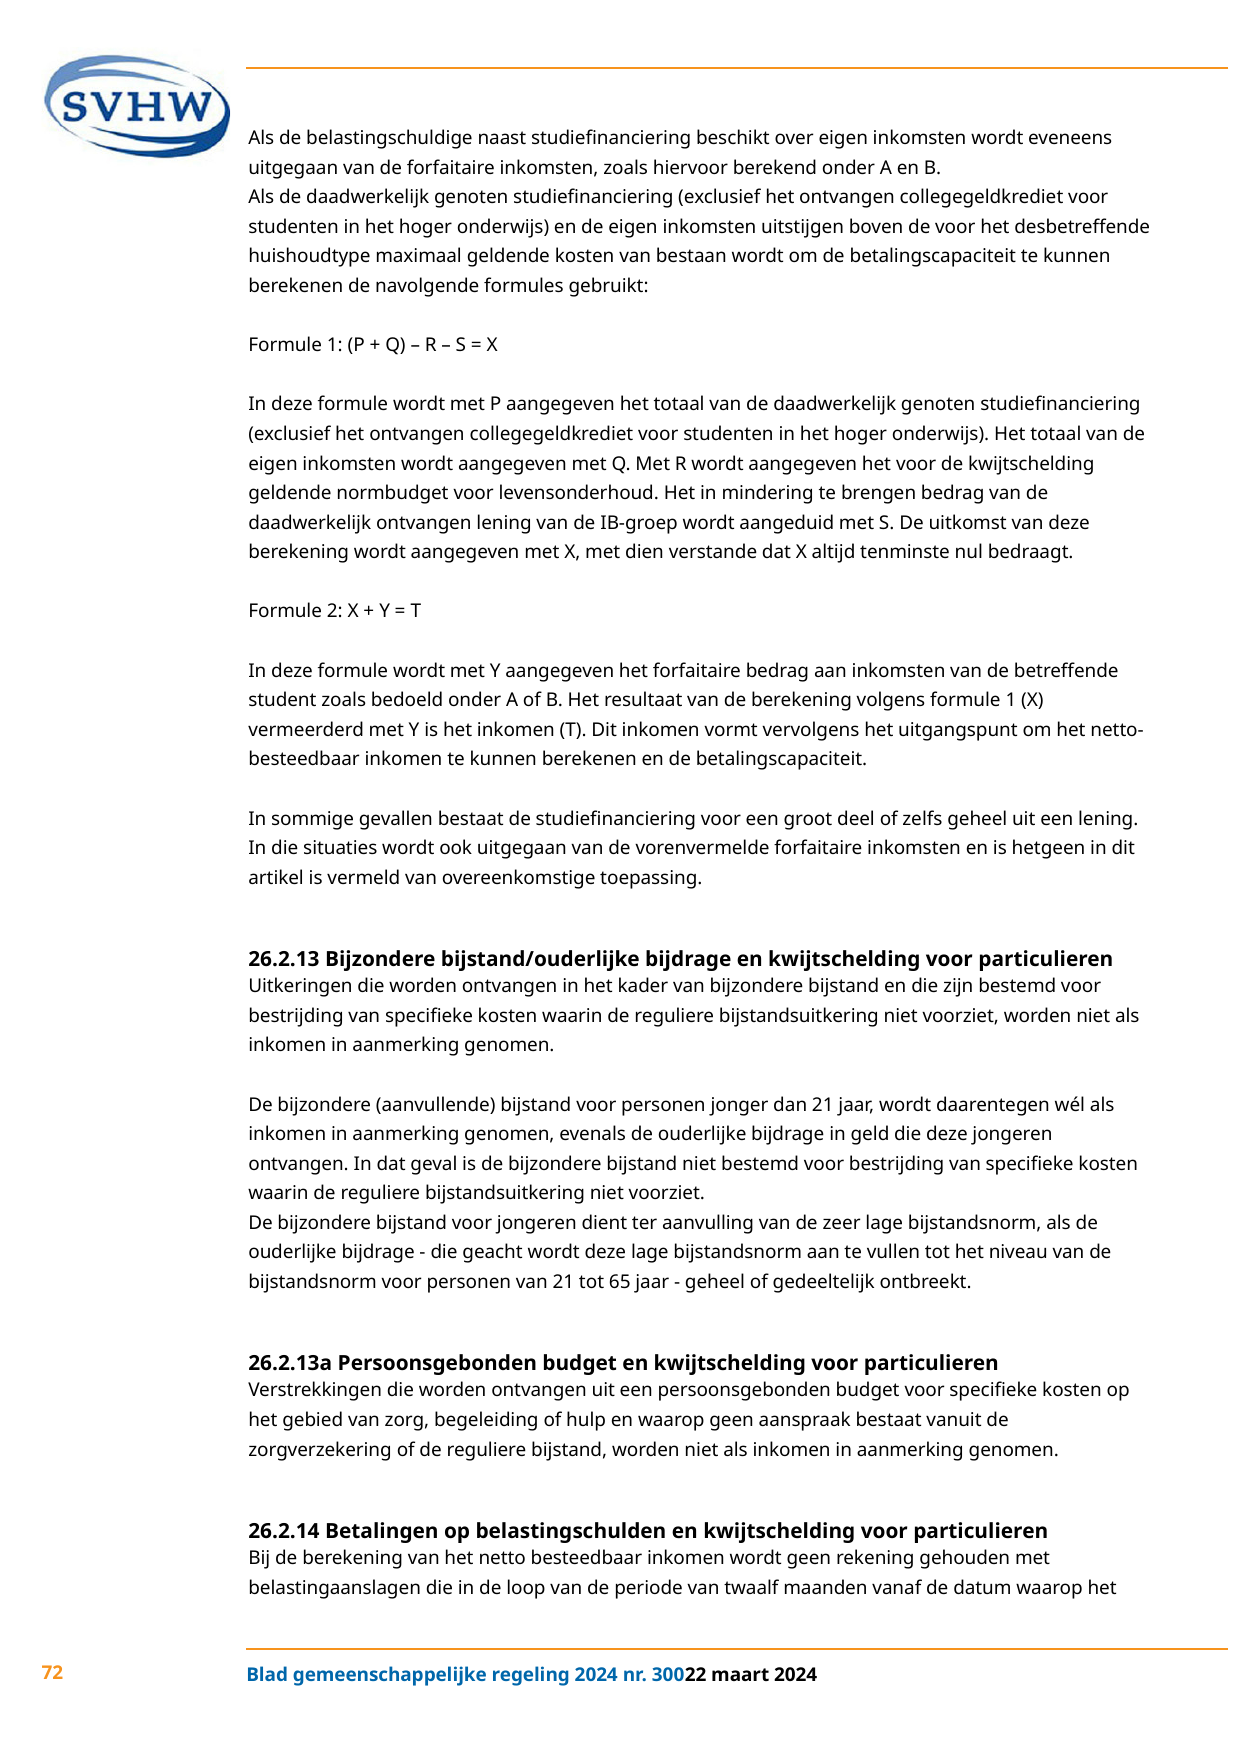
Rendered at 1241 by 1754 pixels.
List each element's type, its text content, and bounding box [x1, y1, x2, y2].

text Uitkeringen die worden ontvangen in het kader van bijzondere bijstand en die zijn bestemd voor bestrijding van specifieke kosten waarin de reguliere bijstandsuitkering niet voorziet, worden niet als inkomen in aanmerking genomen. [248, 972, 1152, 1057]
text Als de belastingschuldige naast studiefinanciering beschikt over eigen inkomsten wordt eveneens uitgegaan van de forfaitaire inkomsten, zoals hiervoor berekend onder A en B. [248, 124, 1152, 180]
text In deze formule wordt met P aangegeven het totaal van de daadwerkelijk genoten studiefinanciering (exclusief het ontvangen collegegeldkrediet voor studenten in het hoger onderwijs). Het totaal van de eigen inkomsten wordt aangegeven met Q. Met R wordt aangegeven het voor de kwijtschelding geldende normbudget voor levensonderhoud. Het in mindering te brengen bedrag van de daadwerkelijk ontvangen lening van de IB-groep wordt aangeduid met S. De uitkomst van deze berekening wordt aangegeven met X, met dien verstande dat X altijd tenminste nul bedraagt. [248, 391, 1152, 564]
text In deze formule wordt met Y aangegeven het forfaitaire bedrag aan inkomsten van de betreffende student zoals bedoeld onder A of B. Het resultaat van de berekening volgens formule 1 (X) vermeerderd met Y is het inkomen (T). Dit inkomen vormt vervolgens het uitgangspunt om het netto-besteedbaar inkomen te kunnen berekenen en de betalingscapaciteit. [248, 657, 1152, 771]
text Verstrekkingen die worden ontvangen uit een persoonsgebonden budget voor specifieke kosten op het gebied van zorg, begeleiding of hulp en waarop geen aanspraak bestaat vanuit de zorgverzekering of de reguliere bijstand, worden niet als inkomen in aanmerking genomen. [248, 1377, 1152, 1462]
picture [41, 47, 231, 172]
text In sommige gevallen bestaat de studiefinanciering voor een groot deel of zelfs geheel uit een lening. In die situaties wordt ook uitgegaan van de vorenvermelde forfaitaire inkomsten en is hetgeen in dit artikel is vermeld van overeenkomstige toepassing. [248, 805, 1152, 890]
text 26.2.13a Persoonsgebonden budget en kwijtschelding voor particulieren [248, 1348, 1152, 1377]
text 26.2.13 Bijzondere bijstand/ouderlijke bijdrage en kwijtschelding voor particulieren [248, 944, 1152, 972]
text Bij de berekening van het netto besteedbaar inkomen wordt geen rekening gehouden met belastingaanslagen die in de loop van de periode van twaalf maanden vanaf de datum waarop het [248, 1544, 1152, 1599]
text De bijzondere bijstand voor jongeren dient ter aanvulling van de zeer lage bijstandsnorm, als de ouderlijke bijdrage - die geacht wordt deze lage bijstandsnorm aan te vullen tot het niveau van de bijstandsnorm voor personen van 21 tot 65 jaar - geheel of gedeeltelijk ontbreekt. [248, 1209, 1152, 1294]
text De bijzondere (aanvullende) bijstand voor personen jonger dan 21 jaar, wordt daarentegen wél als inkomen in aanmerking genomen, evenals de ouderlijke bijdrage in geld die deze jongeren ontvangen. In dat geval is de bijzondere bijstand niet bestemd voor bestrijding van specifieke kosten waarin de reguliere bijstandsuitkering niet voorziet. [248, 1091, 1152, 1205]
text 26.2.14 Betalingen op belastingschulden en kwijtschelding voor particulieren [248, 1516, 1152, 1544]
text Formule 1: (P + Q) – R – S = X [248, 331, 1152, 357]
text Als de daadwerkelijk genoten studiefinanciering (exclusief het ontvangen collegegeldkrediet voor studenten in het hoger onderwijs) en de eigen inkomsten uitstijgen boven de voor het desbetreffende huishoudtype maximaal geldende kosten van bestaan wordt om de betalingscapaciteit te kunnen berekenen de navolgende formules gebruikt: [248, 183, 1152, 298]
text Formule 2: X + Y = T [248, 598, 1152, 623]
